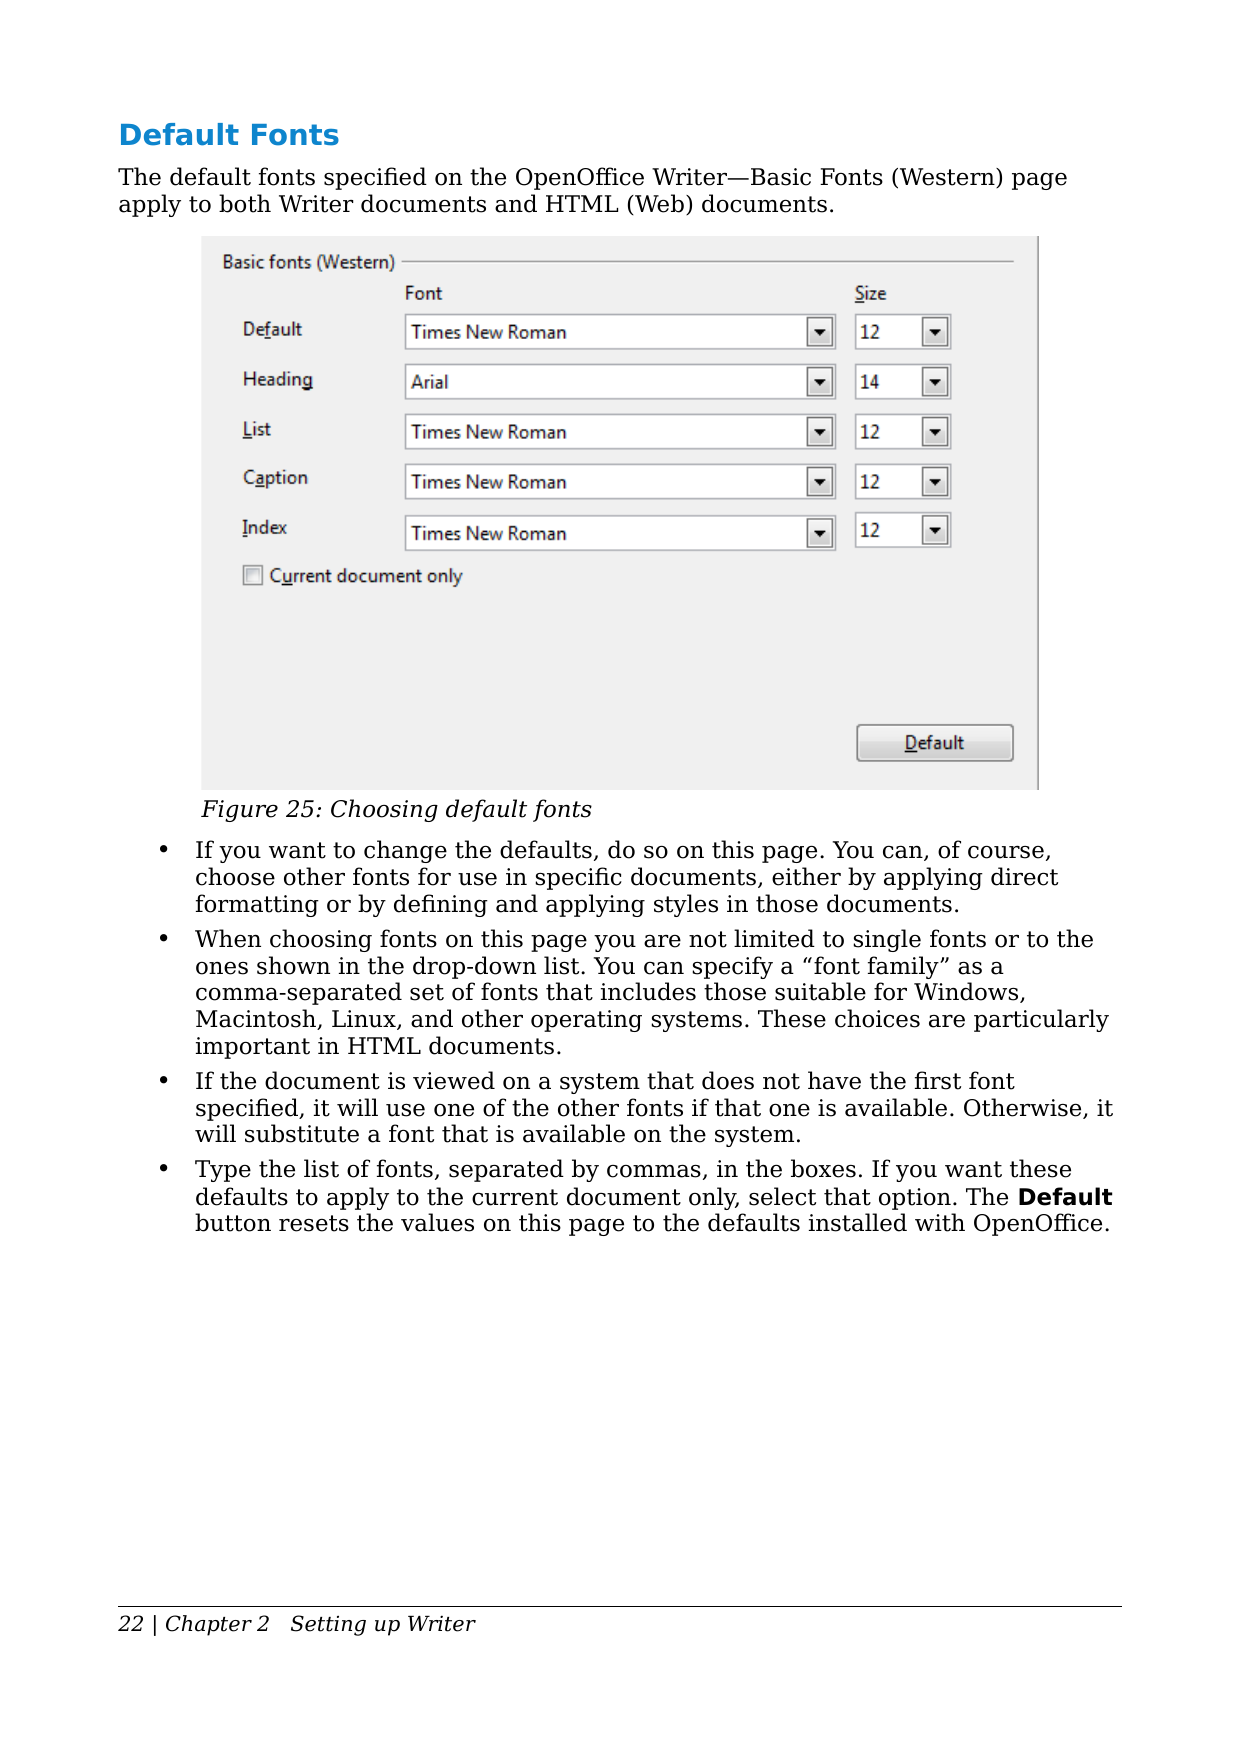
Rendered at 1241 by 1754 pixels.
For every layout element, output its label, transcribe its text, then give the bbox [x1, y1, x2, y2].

text Figure 25: Choosing default fonts [201, 796, 1039, 822]
list The default fonts specified on the OpenOffice Writer—Basic Fonts (Western) page apply to both Writer documents and HTML (Web) documents. [118, 164, 1122, 218]
list When choosing fonts on this page you are not limited to single fonts or to the ones shown in the drop-down list. You can specify a “font family” as a comma‑separated set of fonts that includes those suitable for Windows, Macintosh, Linux, and other operating systems. These choices are particularly important in HTML documents. [156, 924, 1122, 1059]
subtitle Default Fonts [118, 118, 1122, 152]
list If you want to change the defaults, do so on this page. You can, of course, choose other fonts for use in specific documents, either by applying direct formatting or by defining and applying styles in those documents. [156, 835, 1122, 917]
list Type the list of fonts, separated by commas, in the boxes. If you want these defaults to apply to the current document only, select that option. The Default button resets the values on this page to the defaults installed with OpenOffice. [156, 1154, 1122, 1237]
list If the document is viewed on a system that does not have the first font specified, it will use one of the other fonts if that one is available. Otherwise, it will substitute a font that is available on the system. [156, 1066, 1122, 1148]
picture [201, 236, 1039, 790]
